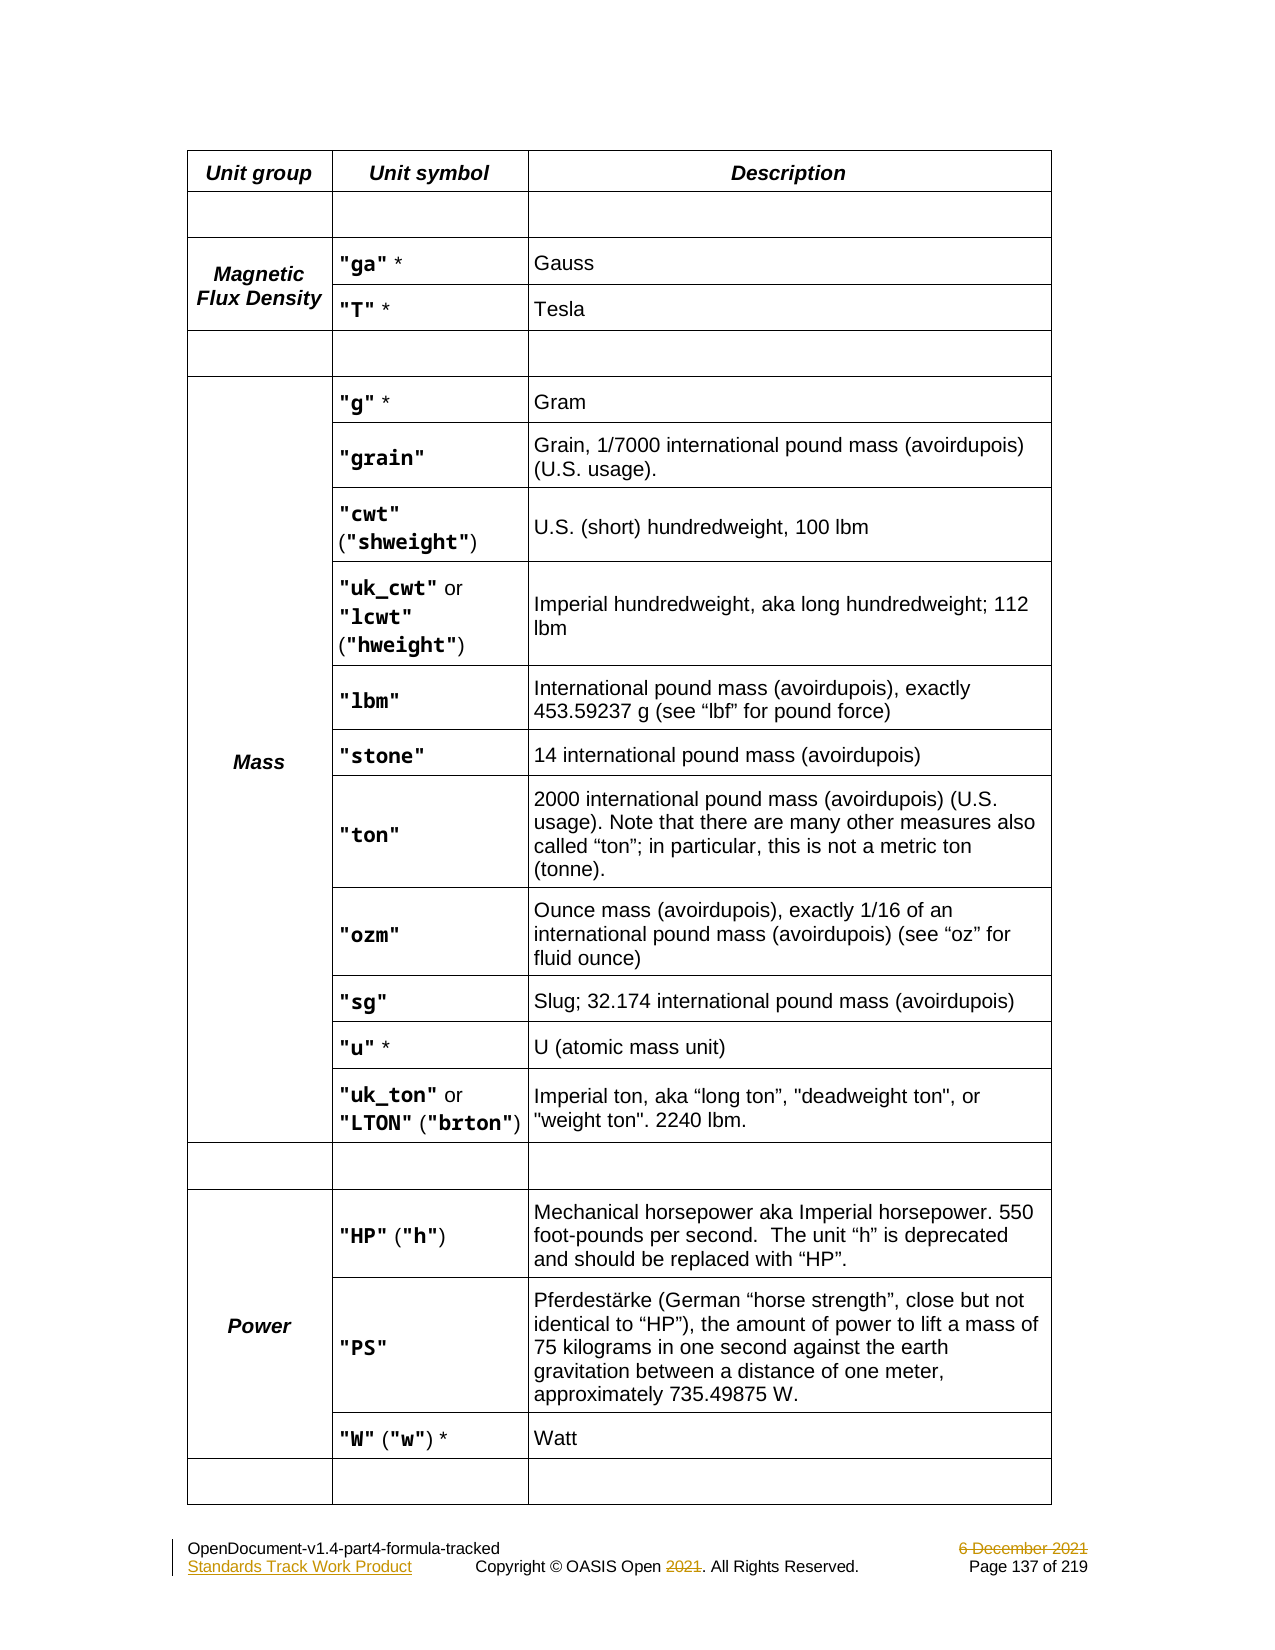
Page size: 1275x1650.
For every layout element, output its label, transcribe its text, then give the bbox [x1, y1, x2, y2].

table_cell "HP" ("h") [333, 1190, 528, 1277]
table_cell [529, 192, 1051, 237]
table_cell Ounce mass (avoirdupois), exactly 1/16 of an international pound mass (avoirdupois) (see “oz” for fluid ounce) [529, 888, 1051, 975]
table_cell 14 international pound mass (avoirdupois) [529, 730, 1051, 775]
table_cell Gram [529, 377, 1051, 422]
table_cell "T" * [333, 285, 528, 329]
table_cell "sg" [333, 976, 528, 1021]
table_header Description [529, 151, 1051, 191]
table_cell "u" * [333, 1022, 528, 1068]
table_header Unit symbol [333, 151, 528, 191]
table_cell Tesla [529, 285, 1051, 329]
table_cell [188, 331, 332, 376]
table_cell Mechanical horsepower aka Imperial horsepower. 550 foot-pounds per second. The unit “h” is deprecated and should be replaced with “HP”. [529, 1190, 1051, 1277]
table_cell U (atomic mass unit) [529, 1022, 1051, 1068]
table_cell Imperial ton, aka “long ton”, "deadweight ton", or "weight ton". 2240 lbm. [529, 1069, 1051, 1142]
table_cell "cwt" ("shweight") [333, 488, 528, 561]
table_cell Power [188, 1190, 332, 1458]
table_cell "stone" [333, 730, 528, 775]
table_cell [529, 1143, 1051, 1188]
table_cell Gauss [529, 238, 1051, 283]
table_cell [333, 1459, 528, 1504]
table_cell [333, 192, 528, 237]
table_cell Pferdestärke (German “horse strength”, close but not identical to “HP”), the amount of power to lift a mass of 75 kilograms in one second against the earth gravitation between a distance of one meter, approximately 735.49875 W. [529, 1278, 1051, 1412]
table_cell "ton" [333, 776, 528, 887]
table_cell [188, 1459, 332, 1504]
table_cell "grain" [333, 423, 528, 487]
table_cell "uk_ton" or "LTON" ("brton") [333, 1069, 528, 1142]
table_cell [188, 192, 332, 237]
table_cell Magnetic Flux Density [188, 238, 332, 329]
table_cell "ozm" [333, 888, 528, 975]
table_cell [529, 331, 1051, 376]
table_cell [188, 1143, 332, 1188]
table_cell Imperial hundredweight, aka long hundredweight; 112 lbm [529, 562, 1051, 664]
table_cell [333, 331, 528, 376]
table_cell [529, 1459, 1051, 1504]
table_cell "lbm" [333, 666, 528, 729]
table_cell 2000 international pound mass (avoirdupois) (U.S. usage). Note that there are many other measures also called “ton”; in particular, this is not a metric ton (tonne). [529, 776, 1051, 887]
table_cell U.S. (short) hundredweight, 100 lbm [529, 488, 1051, 561]
table_cell "ga" * [333, 238, 528, 283]
table_cell "uk_cwt" or "lcwt" ("hweight") [333, 562, 528, 664]
table_cell Slug; 32.174 international pound mass (avoirdupois) [529, 976, 1051, 1021]
table_cell International pound mass (avoirdupois), exactly 453.59237 g (see “lbf” for pound force) [529, 666, 1051, 729]
table_cell Watt [529, 1413, 1051, 1458]
table_cell "W" ("w") * [333, 1413, 528, 1458]
table_cell Grain, 1/7000 international pound mass (avoirdupois) (U.S. usage). [529, 423, 1051, 487]
table_cell Mass [188, 377, 332, 1142]
table_header Unit group [188, 151, 332, 191]
table_cell "PS" [333, 1278, 528, 1412]
table_cell [333, 1143, 528, 1188]
table_cell "g" * [333, 377, 528, 422]
